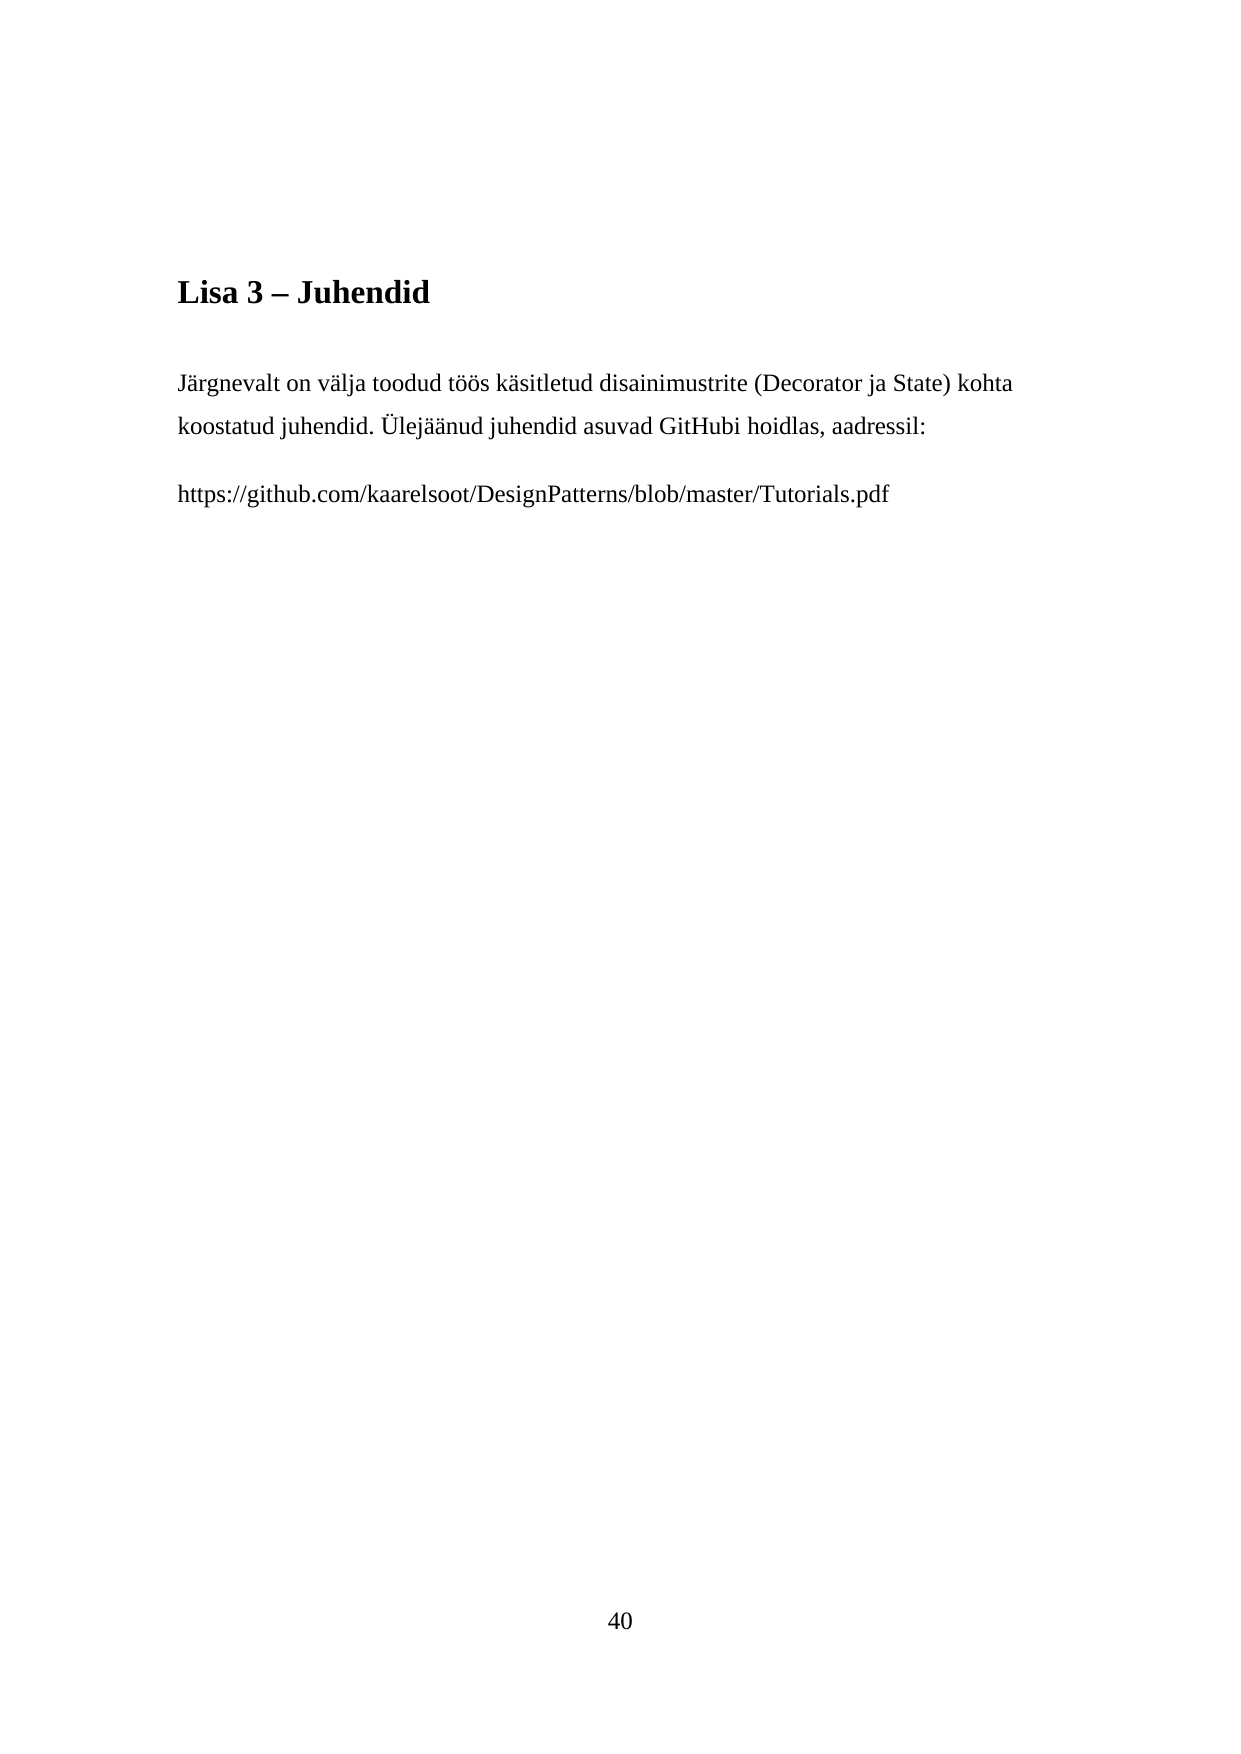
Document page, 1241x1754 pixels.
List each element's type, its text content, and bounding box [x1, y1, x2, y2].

text https://github.com/kaarelsoot/DesignPatterns/blob/master/Tutorials.pdf [177, 479, 1063, 508]
subtitle Lisa 3 – Juhendid [177, 273, 1063, 311]
text Järgnevalt on välja toodud töös käsitletud disainimustrite (Decorator ja State) kohta koostatud juhendid. Ülejäänud juhendid asuvad GitHubi hoidlas, aadressil: [177, 368, 1063, 439]
